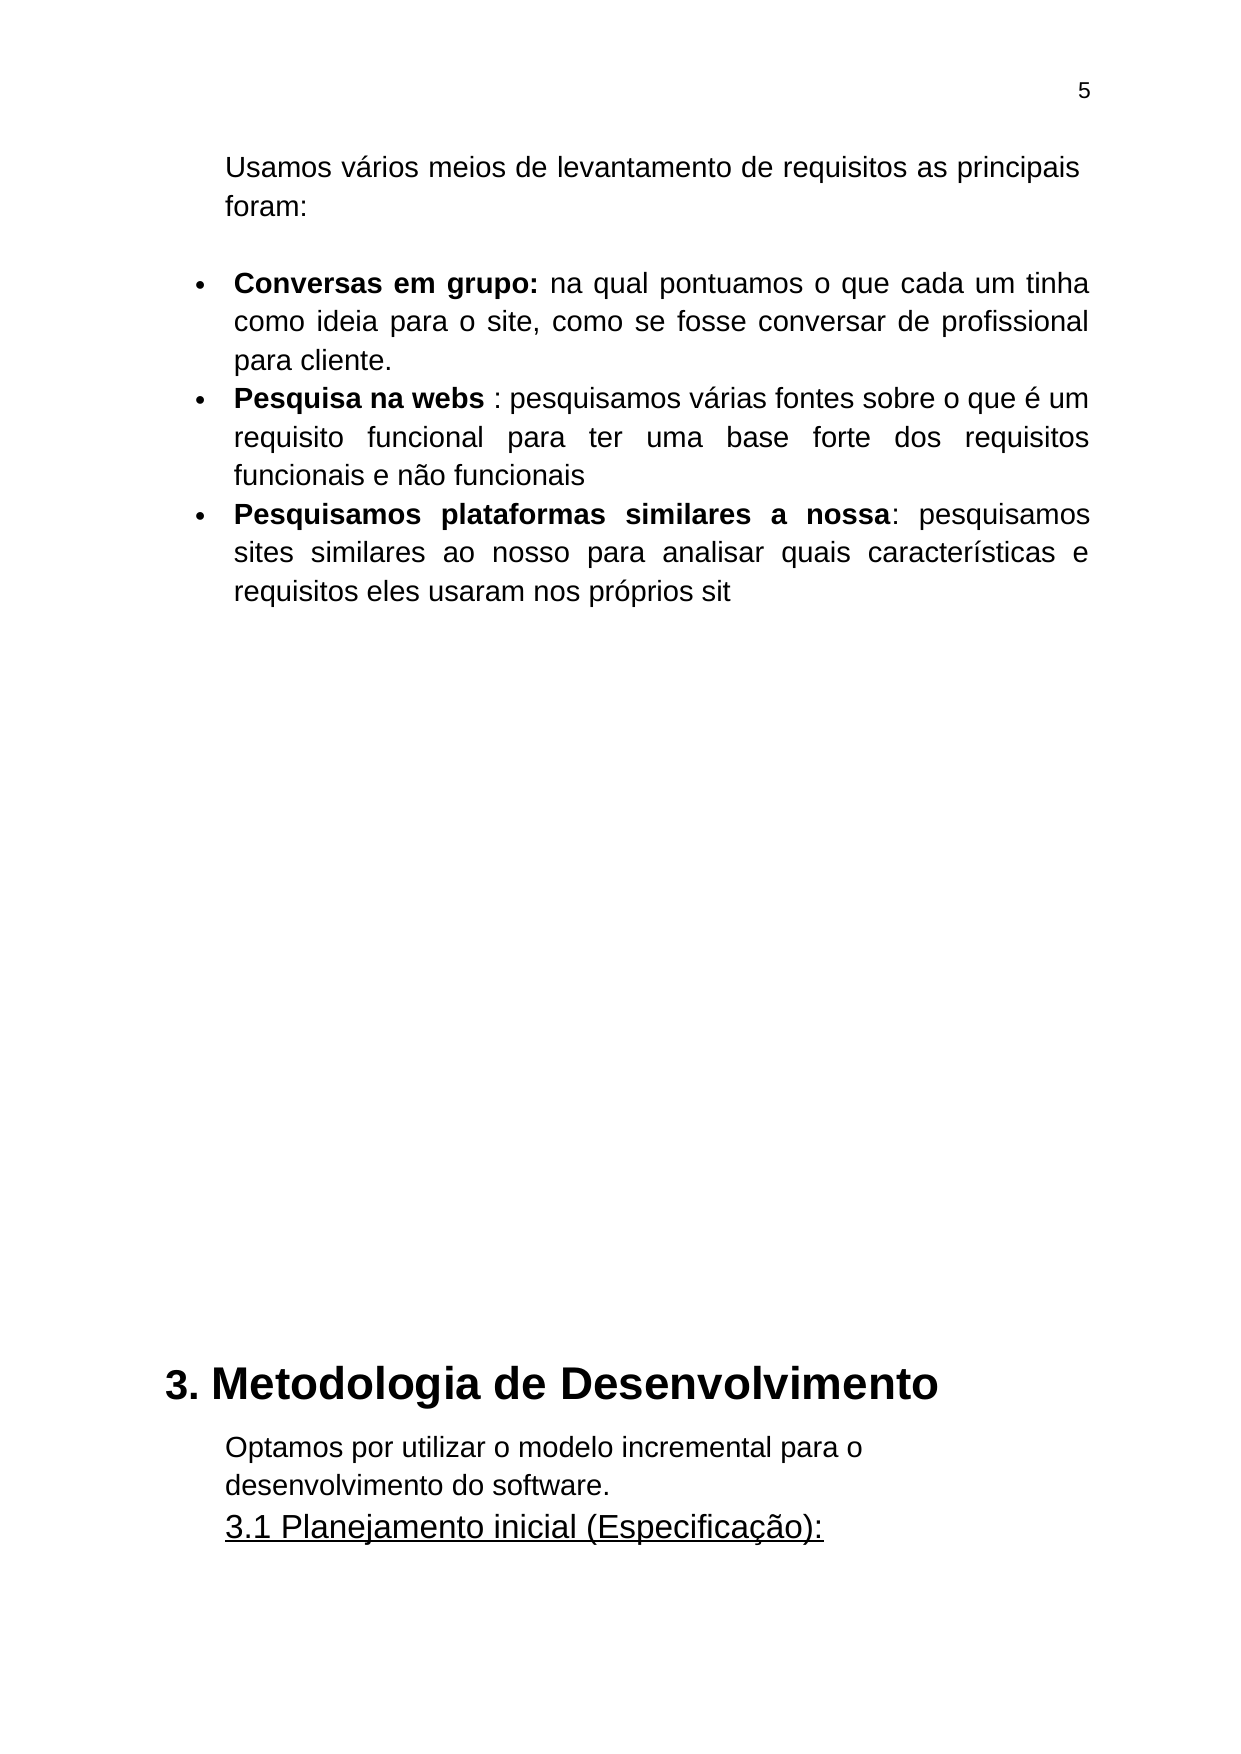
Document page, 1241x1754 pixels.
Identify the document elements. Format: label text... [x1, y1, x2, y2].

text Optamos por utilizar o modelo incremental para o desenvolvimento do software. [150, 1430, 1091, 1502]
text 3.1 Planejamento inicial (Especificação): [150, 1507, 1091, 1545]
list Pesquisamos plataformas similares a nossa: pesquisamos sites similares ao nosso para analisar quais características e requisitos eles usaram nos próprios sit [196, 497, 1091, 607]
subtitle 3. Metodologia de Desenvolvimento [165, 1357, 1091, 1409]
list Conversas em grupo: na qual pontuamos o que cada um tinha como ideia para o site, como se fosse conversar de profissional para cliente. [196, 266, 1091, 376]
list Pesquisa na webs : pesquisamos várias fontes sobre o que é um requisito funcional para ter uma base forte dos requisitos funcionais e não funcionais [196, 381, 1091, 492]
text Usamos vários meios de levantamento de requisitos as principais foram: [150, 150, 1091, 222]
